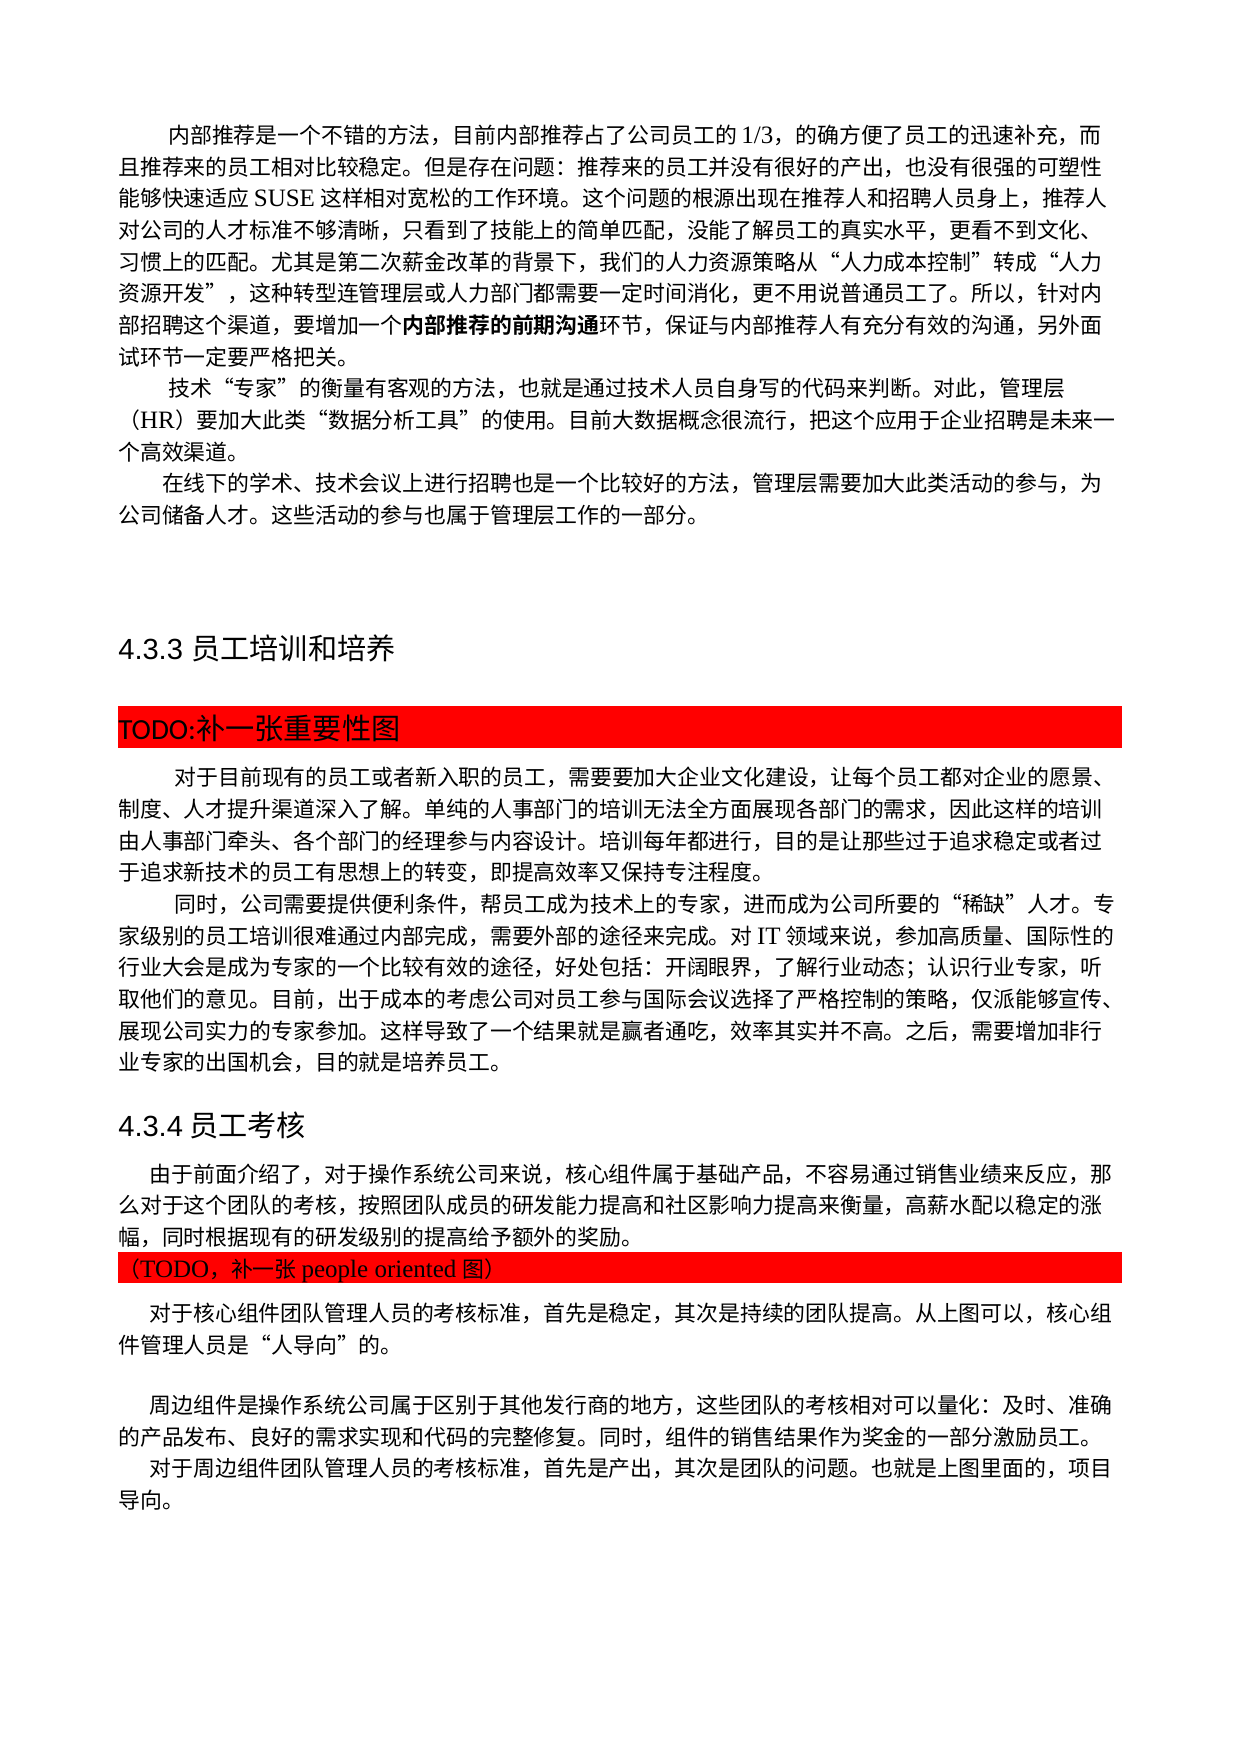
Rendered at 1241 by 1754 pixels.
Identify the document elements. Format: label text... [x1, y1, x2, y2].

text 对于核心组件团队管理人员的考核标准，首先是稳定，其次是持续的团队提高。从上图可以，核心组件管理人员是“人导向”的。 [118, 1296, 1122, 1359]
text 内部推荐是一个不错的方法，目前内部推荐占了公司员工的1/3，的确方便了员工的迅速补充，而且推荐来的员工相对比较稳定。但是存在问题：推荐来的员工并没有很好的产出，也没有很强的可塑性能够快速适应SUSE这样相对宽松的工作环境。这个问题的根源出现在推荐人和招聘人员身上，推荐人对公司的人才标准不够清晰，只看到了技能上的简单匹配，没能了解员工的真实水平，更看不到文化、习惯上的匹配。尤其是第二次薪金改革的背景下，我们的人力资源策略从“人力成本控制”转成“人力资源开发”，这种转型连管理层或人力部门都需要一定时间消化，更不用说普通员工了。所以，针对内部招聘这个渠道，要增加一个内部推荐的前期沟通环节，保证与内部推荐人有充分有效的沟通，另外面试环节一定要严格把关。 [118, 118, 1122, 371]
text 对于目前现有的员工或者新入职的员工，需要要加大企业文化建设，让每个员工都对企业的愿景、制度、人才提升渠道深入了解。单纯的人事部门的培训无法全方面展现各部门的需求，因此这样的培训由人事部门牵头、各个部门的经理参与内容设计。培训每年都进行，目的是让那些过于追求稳定或者过于追求新技术的员工有思想上的转变，即提高效率又保持专注程度。 [118, 760, 1122, 887]
text 在线下的学术、技术会议上进行招聘也是一个比较好的方法，管理层需要加大此类活动的参与，为公司储备人才。这些活动的参与也属于管理层工作的一部分。 [118, 466, 1122, 530]
text 对于周边组件团队管理人员的考核标准，首先是产出，其次是团队的问题。也就是上图里面的，项目导向。 [118, 1451, 1122, 1515]
text 技术“专家”的衡量有客观的方法，也就是通过技术人员自身写的代码来判断。对此，管理层（HR）要加大此类“数据分析工具”的使用。目前大数据概念很流行，把这个应用于企业招聘是未来一个高效渠道。 [118, 371, 1122, 466]
text 周边组件是操作系统公司属于区别于其他发行商的地方，这些团队的考核相对可以量化：及时、准确的产品发布、良好的需求实现和代码的完整修复。同时，组件的销售结果作为奖金的一部分激励员工。 [118, 1388, 1122, 1451]
text TODO:补一张重要性图 [118, 706, 1122, 748]
text 4.3.3 员工培训和培养 [118, 626, 1122, 668]
text 由于前面介绍了，对于操作系统公司来说，核心组件属于基础产品，不容易通过销售业绩来反应，那么对于这个团队的考核，按照团队成员的研发能力提高和社区影响力提高来衡量，高薪水配以稳定的涨幅，同时根据现有的研发级别的提高给予额外的奖励。 [118, 1157, 1122, 1252]
text 4.3.4员工考核 [118, 1102, 1122, 1144]
text 同时，公司需要提供便利条件，帮员工成为技术上的专家，进而成为公司所要的“稀缺”人才。专家级别的员工培训很难通过内部完成，需要外部的途径来完成。对IT领域来说，参加高质量、国际性的行业大会是成为专家的一个比较有效的途径，好处包括：开阔眼界，了解行业动态；认识行业专家，听取他们的意见。目前，出于成本的考虑公司对员工参与国际会议选择了严格控制的策略，仅派能够宣传、展现公司实力的专家参加。这样导致了一个结果就是赢者通吃，效率其实并不高。之后，需要增加非行业专家的出国机会，目的就是培养员工。 [118, 887, 1122, 1077]
text （TODO，补一张 people oriented 图） [118, 1252, 1122, 1283]
